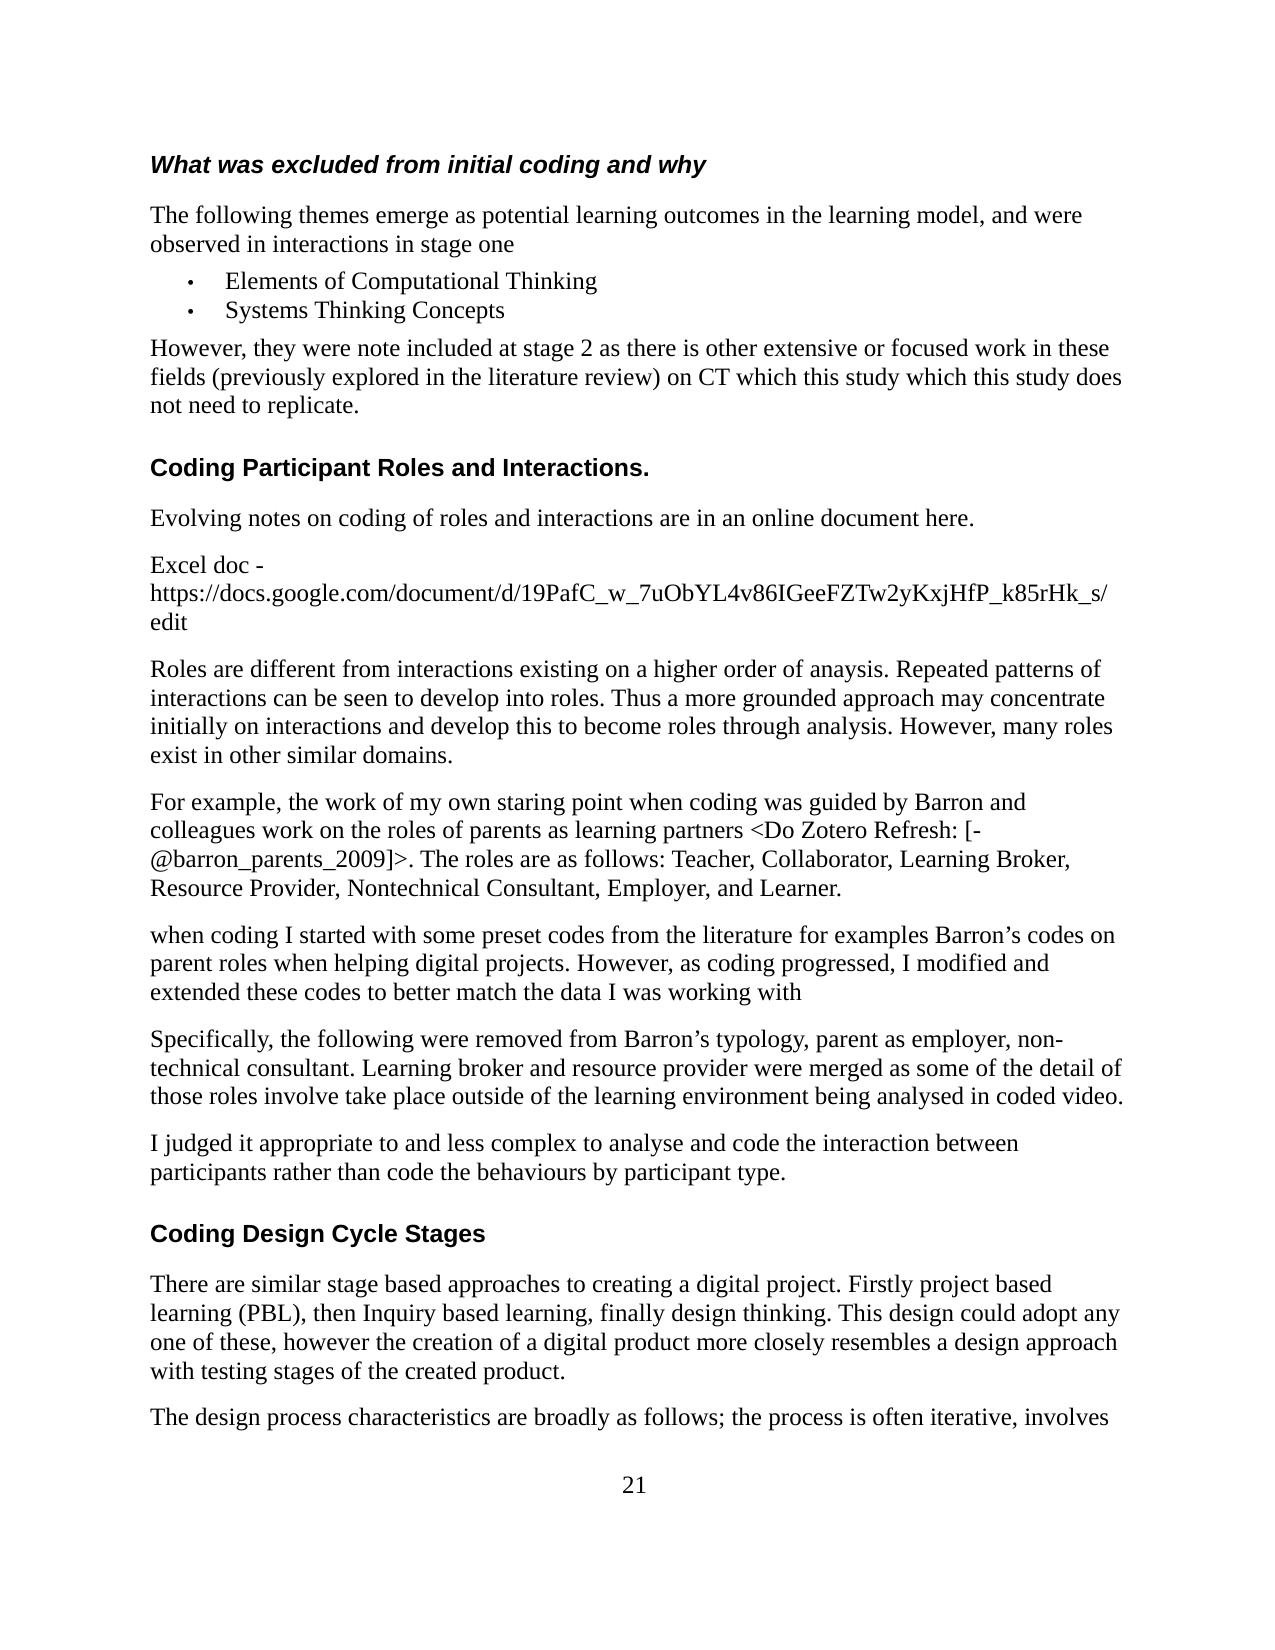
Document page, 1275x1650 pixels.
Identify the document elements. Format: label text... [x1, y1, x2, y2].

text I judged it appropriate to and less complex to analyse and code the interaction between participants rather than code the behaviours by participant type. [150, 1128, 1125, 1186]
subtitle Coding Participant Roles and Interactions. [150, 453, 1125, 482]
text The design process characteristics are broadly as follows; the process is often iterative, involves [150, 1402, 1125, 1431]
text Roles are different from interactions existing on a higher order of anaysis. Repeated patterns of interactions can be seen to develop into roles. Thus a more grounded approach may concentrate initially on interactions and develop this to become roles through analysis. However, many roles exist in other similar domains. [150, 654, 1125, 769]
list Systems Thinking Concepts [187, 295, 1125, 324]
text when coding I started with some preset codes from the literature for examples Barron’s codes on parent roles when helping digital projects. However, as coding progressed, I modified and extended these codes to better match the data I was working with [150, 920, 1125, 1006]
text Evolving notes on coding of roles and interactions are in an online document here. [150, 503, 1125, 532]
text There are similar stage based approaches to creating a digital project. Firstly project based learning (PBL), then Inquiry based learning, finally design thinking. This design could adopt any one of these, however the creation of a digital product more closely resembles a design approach with testing stages of the created product. [150, 1269, 1125, 1384]
list Elements of Computational Thinking [187, 266, 1125, 295]
text For example, the work of my own staring point when coding was guided by Barron and colleagues work on the roles of parents as learning partners <Do Zotero Refresh: [-@barron_parents_2009]>. The roles are as follows: Teacher, Collaborator, Learning Broker, Resource Provider, Nontechnical Consultant, Employer, and Learner. [150, 787, 1125, 902]
subtitle Coding Design Cycle Stages [150, 1219, 1125, 1248]
text The following themes emerge as potential learning outcomes in the learning model, and were observed in interactions in stage one [150, 200, 1125, 257]
text Excel doc - https://docs.google.com/document/d/19PafC_w_7uObYL4v86IGeeFZTw2yKxjHfP_k85rHk_s/edit [150, 550, 1125, 636]
text However, they were note included at stage 2 as there is other extensive or focused work in these fields (previously explored in the literature review) on CT which this study which this study does not need to replicate. [150, 333, 1125, 419]
text Specifically, the following were removed from Barron’s typology, parent as employer, non-technical consultant. Learning broker and resource provider were merged as some of the detail of those roles involve take place outside of the learning environment being analysed in coded video. [150, 1024, 1125, 1110]
subtitle What was excluded from initial coding and why [150, 150, 1125, 178]
